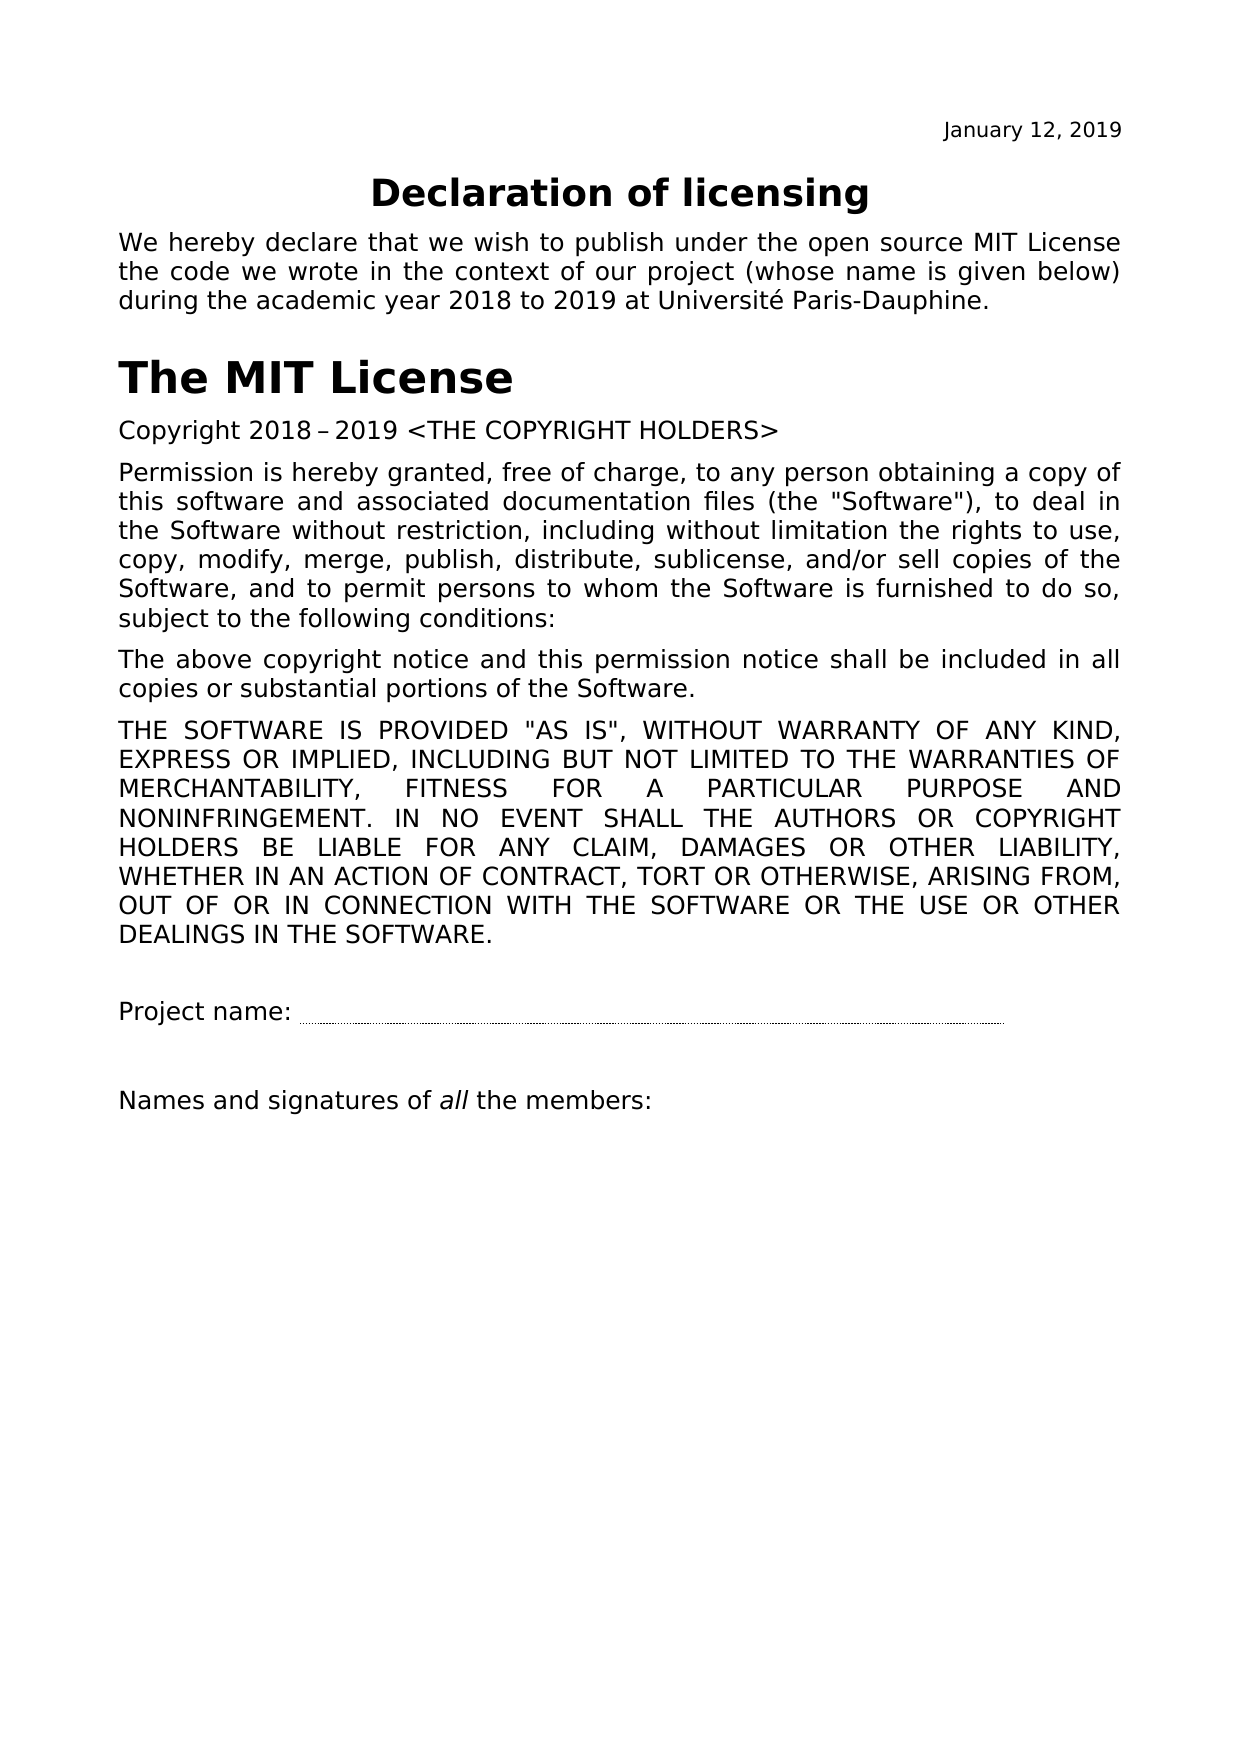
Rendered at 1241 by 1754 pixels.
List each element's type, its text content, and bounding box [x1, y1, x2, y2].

text Names and signatures of all the members: [118, 1086, 1122, 1115]
text Project name: [118, 998, 1122, 1027]
text Declaration of licensing [118, 172, 1122, 216]
subtitle The MIT License [118, 353, 1122, 404]
text THE SOFTWARE IS PROVIDED "AS IS", WITHOUT WARRANTY OF ANY KIND, EXPRESS OR IMPLIED, INCLUDING BUT NOT LIMITED TO THE WARRANTIES OF MERCHANTABILITY, FITNESS FOR A PARTICULAR PURPOSE AND NONINFRINGEMENT. IN NO EVENT SHALL THE AUTHORS OR COPYRIGHT HOLDERS BE LIABLE FOR ANY CLAIM, DAMAGES OR OTHER LIABILITY, WHETHER IN AN ACTION OF CONTRACT, TORT OR OTHERWISE, ARISING FROM, OUT OF OR IN CONNECTION WITH THE SOFTWARE OR THE USE OR OTHER DEALINGS IN THE SOFTWARE. [118, 716, 1122, 950]
text We hereby declare that we wish to publish under the open source MIT License the code we wrote in the context of our project (whose name is given below) during the academic year 2018 to 2019 at Université Paris-Dauphine. [118, 228, 1122, 315]
text Copyright 2018 – 2019 <THE COPYRIGHT HOLDERS> [118, 416, 1122, 446]
text Permission is hereby granted, free of charge, to any person obtaining a copy of this software and associated documentation files (the "Software"), to deal in the Software without restriction, including without limitation the rights to use, copy, modify, merge, publish, distribute, sublicense, and/or sell copies of the Software, and to permit persons to whom the Software is furnished to do so, subject to the following conditions: [118, 458, 1122, 633]
text The above copyright notice and this permission notice shall be included in all copies or substantial portions of the Software. [118, 646, 1122, 704]
